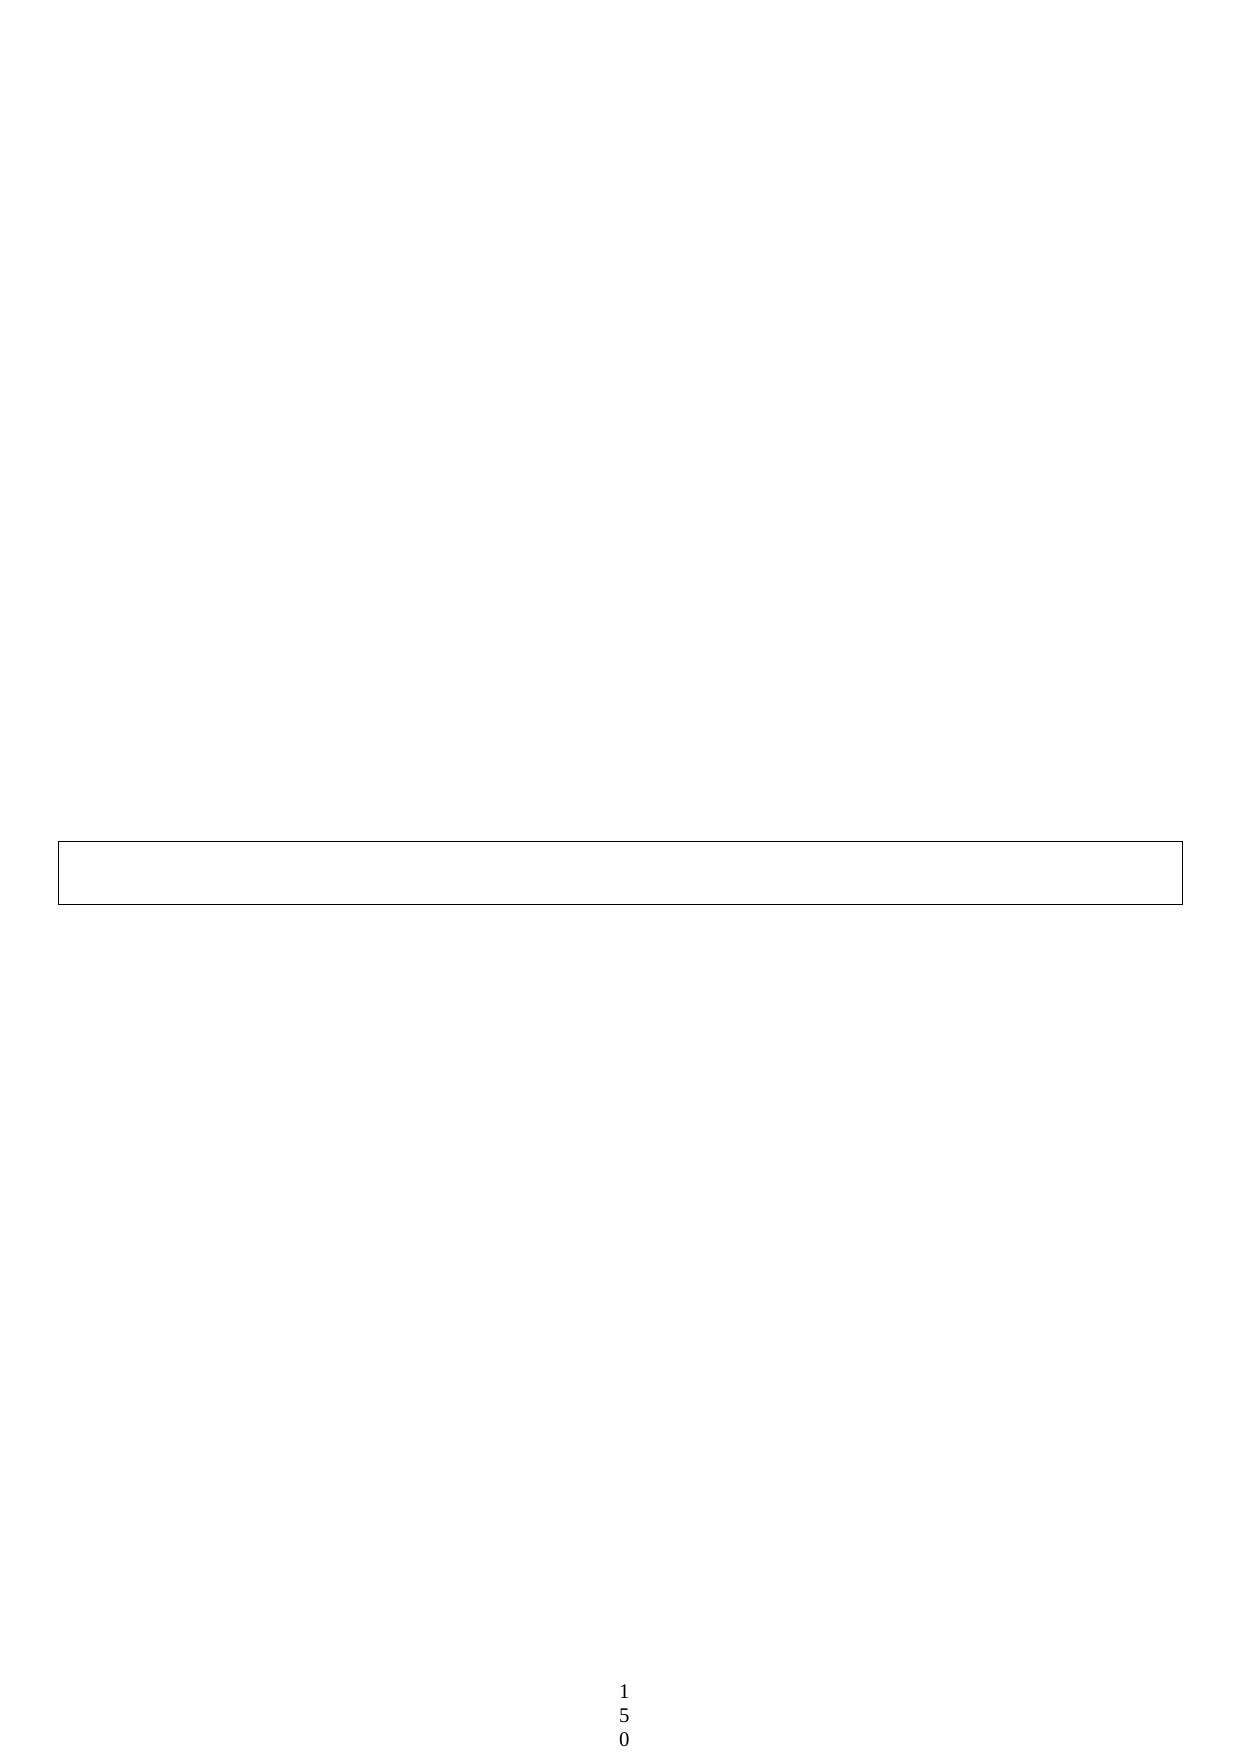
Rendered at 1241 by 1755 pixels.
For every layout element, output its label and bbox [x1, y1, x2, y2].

table_cell [59, 842, 1182, 904]
